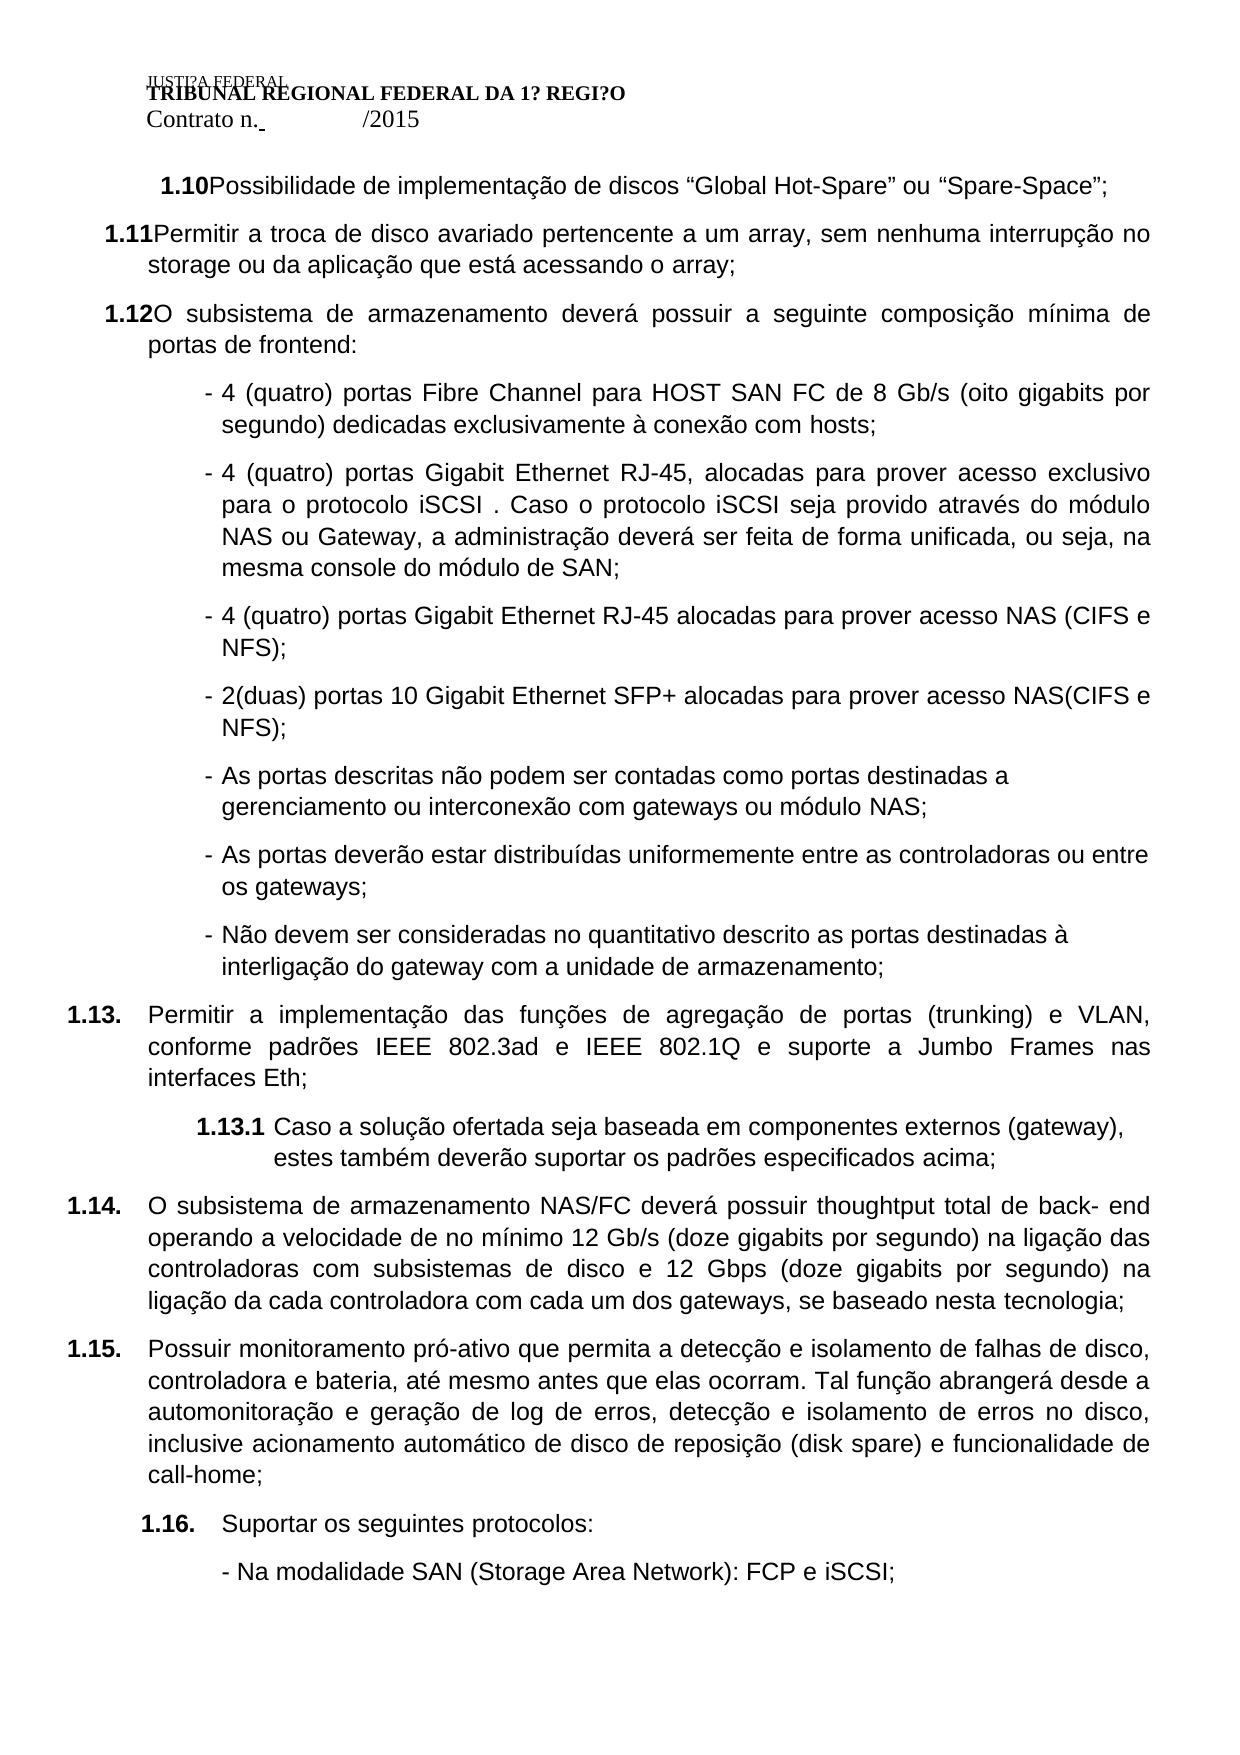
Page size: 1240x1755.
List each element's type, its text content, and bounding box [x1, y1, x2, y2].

list Possibilidade de implementação de discos “Global Hot-Spare” ou “Spare-Space”; [160, 171, 1202, 199]
list Possuir monitoramento pró-ativo que permita a detecção e isolamento de falhas de disco, controladora e bateria, até mesmo antes que elas ocorram. Tal função abrangerá desde a automonitoração e geração de log de erros, detecção e isolamento de erros no disco, inclusive acionamento automático de disco de reposição (disk spare) e funcionalidade de call-home; [96, 1334, 1152, 1489]
list 4 (quatro) portas Fibre Channel para HOST SAN FC de 8 Gb/s (oito gigabits por segundo) dedicadas exclusivamente à conexão com hosts; [204, 378, 1152, 439]
list 2(duas) portas 10 Gigabit Ethernet SFP+ alocadas para prover acesso NAS(CIFS e NFS); [204, 681, 1152, 741]
list Na modalidade SAN (Storage Area Network): FCP e iSCSI; [221, 1557, 1202, 1586]
list As portas deverão estar distribuídas uniformemente entre as controladoras ou entre os gateways; [204, 840, 1152, 901]
list Não devem ser consideradas no quantitativo descrito as portas destinadas à interligação do gateway com a unidade de armazenamento; [204, 920, 1152, 981]
list 4 (quatro) portas Gigabit Ethernet RJ-45, alocadas para prover acesso exclusivo para o protocolo iSCSI . Caso o protocolo iSCSI seja provido através do módulo NAS ou Gateway, a administração deverá ser feita de forma unificada, ou seja, na mesma console do módulo de SAN; [204, 458, 1152, 582]
list 4 (quatro) portas Gigabit Ethernet RJ-45 alocadas para prover acesso NAS (CIFS e NFS); [204, 601, 1152, 662]
list Caso a solução ofertada seja baseada em componentes externos (gateway), estes também deverão suportar os padrões especificados acima; [221, 1112, 1152, 1172]
list As portas descritas não podem ser contadas como portas destinadas a gerenciamento ou interconexão com gateways ou módulo NAS; [204, 761, 1152, 821]
list O subsistema de armazenamento deverá possuir a seguinte composição mínima de portas de frontend: [104, 299, 1152, 359]
list Suportar os seguintes protocolos: [169, 1509, 1202, 1537]
list O subsistema de armazenamento NAS/FC deverá possuir thoughtput total de back- end operando a velocidade de no mínimo 12 Gb/s (doze gigabits por segundo) na ligação das controladoras com subsistemas de disco e 12 Gbps (doze gigabits por segundo) na ligação da cada controladora com cada um dos gateways, se baseado nesta tecnologia; [96, 1191, 1152, 1315]
list Permitir a troca de disco avariado pertencente a um array, sem nenhuma interrupção no storage ou da aplicação que está acessando o array; [104, 219, 1152, 279]
list Permitir a implementação das funções de agregação de portas (trunking) e VLAN, conforme padrões IEEE 802.3ad e IEEE 802.1Q e suporte a Jumbo Frames nas interfaces Eth; [96, 1000, 1152, 1092]
